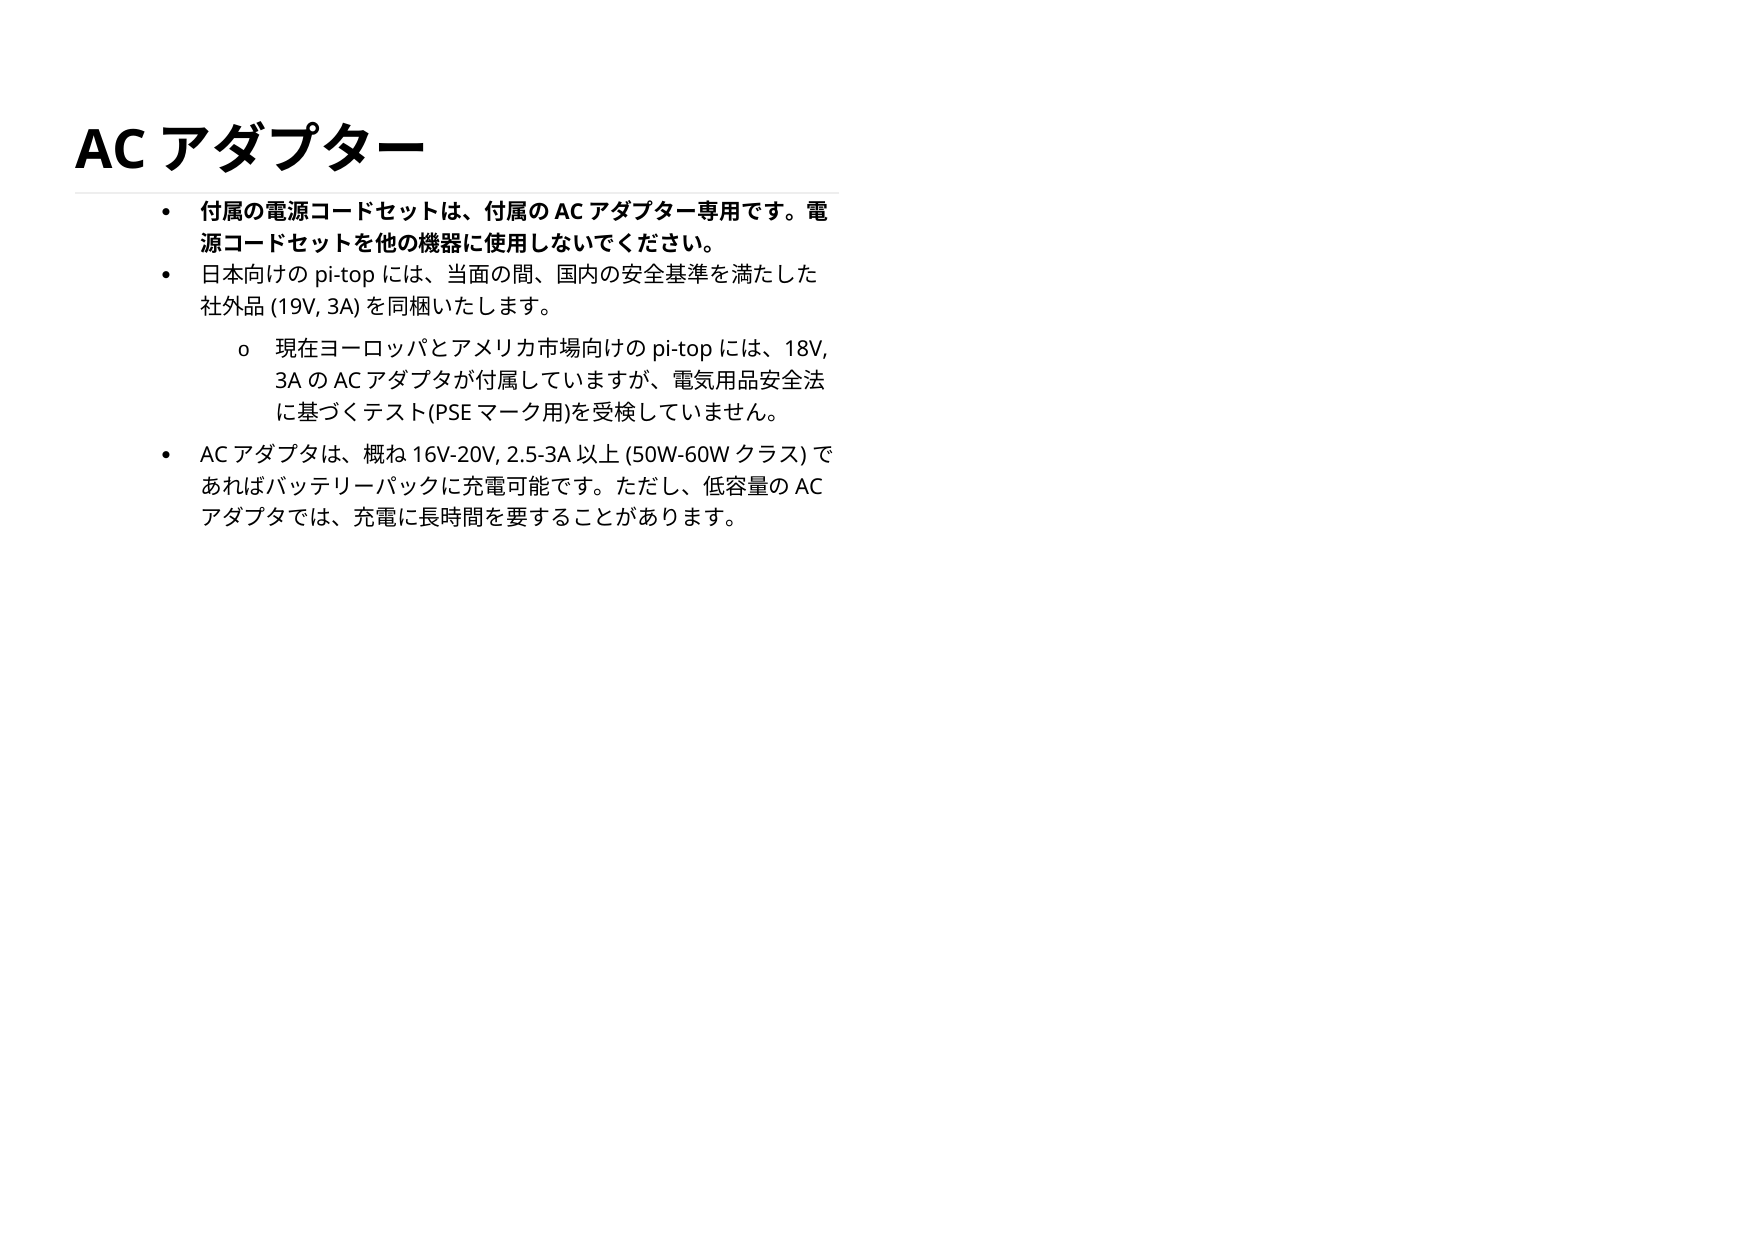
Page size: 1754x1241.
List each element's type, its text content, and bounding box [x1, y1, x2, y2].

text ACアダプター [75, 105, 839, 192]
list 付属の電源コードセットは、付属のACアダプター専用です。電源コードセットを他の機器に使用しないでください。 [162, 194, 839, 257]
list ACアダプタは、概ね16V-20V, 2.5-3A 以上 (50W-60Wクラス) であればバッテリーパックに充電可能です。ただし、低容量のACアダプタでは、充電に長時間を要することがあります。 [162, 437, 839, 532]
list 現在ヨーロッパとアメリカ市場向けの pi-top には、18V, 3A のACアダプタが付属していますが、電気用品安全法に基づくテスト(PSEマーク用)を受検していません。 [237, 331, 839, 426]
list 日本向けの pi-top には、当面の間、国内の安全基準を満たした社外品 (19V, 3A) を同梱いたします。 [162, 257, 839, 321]
